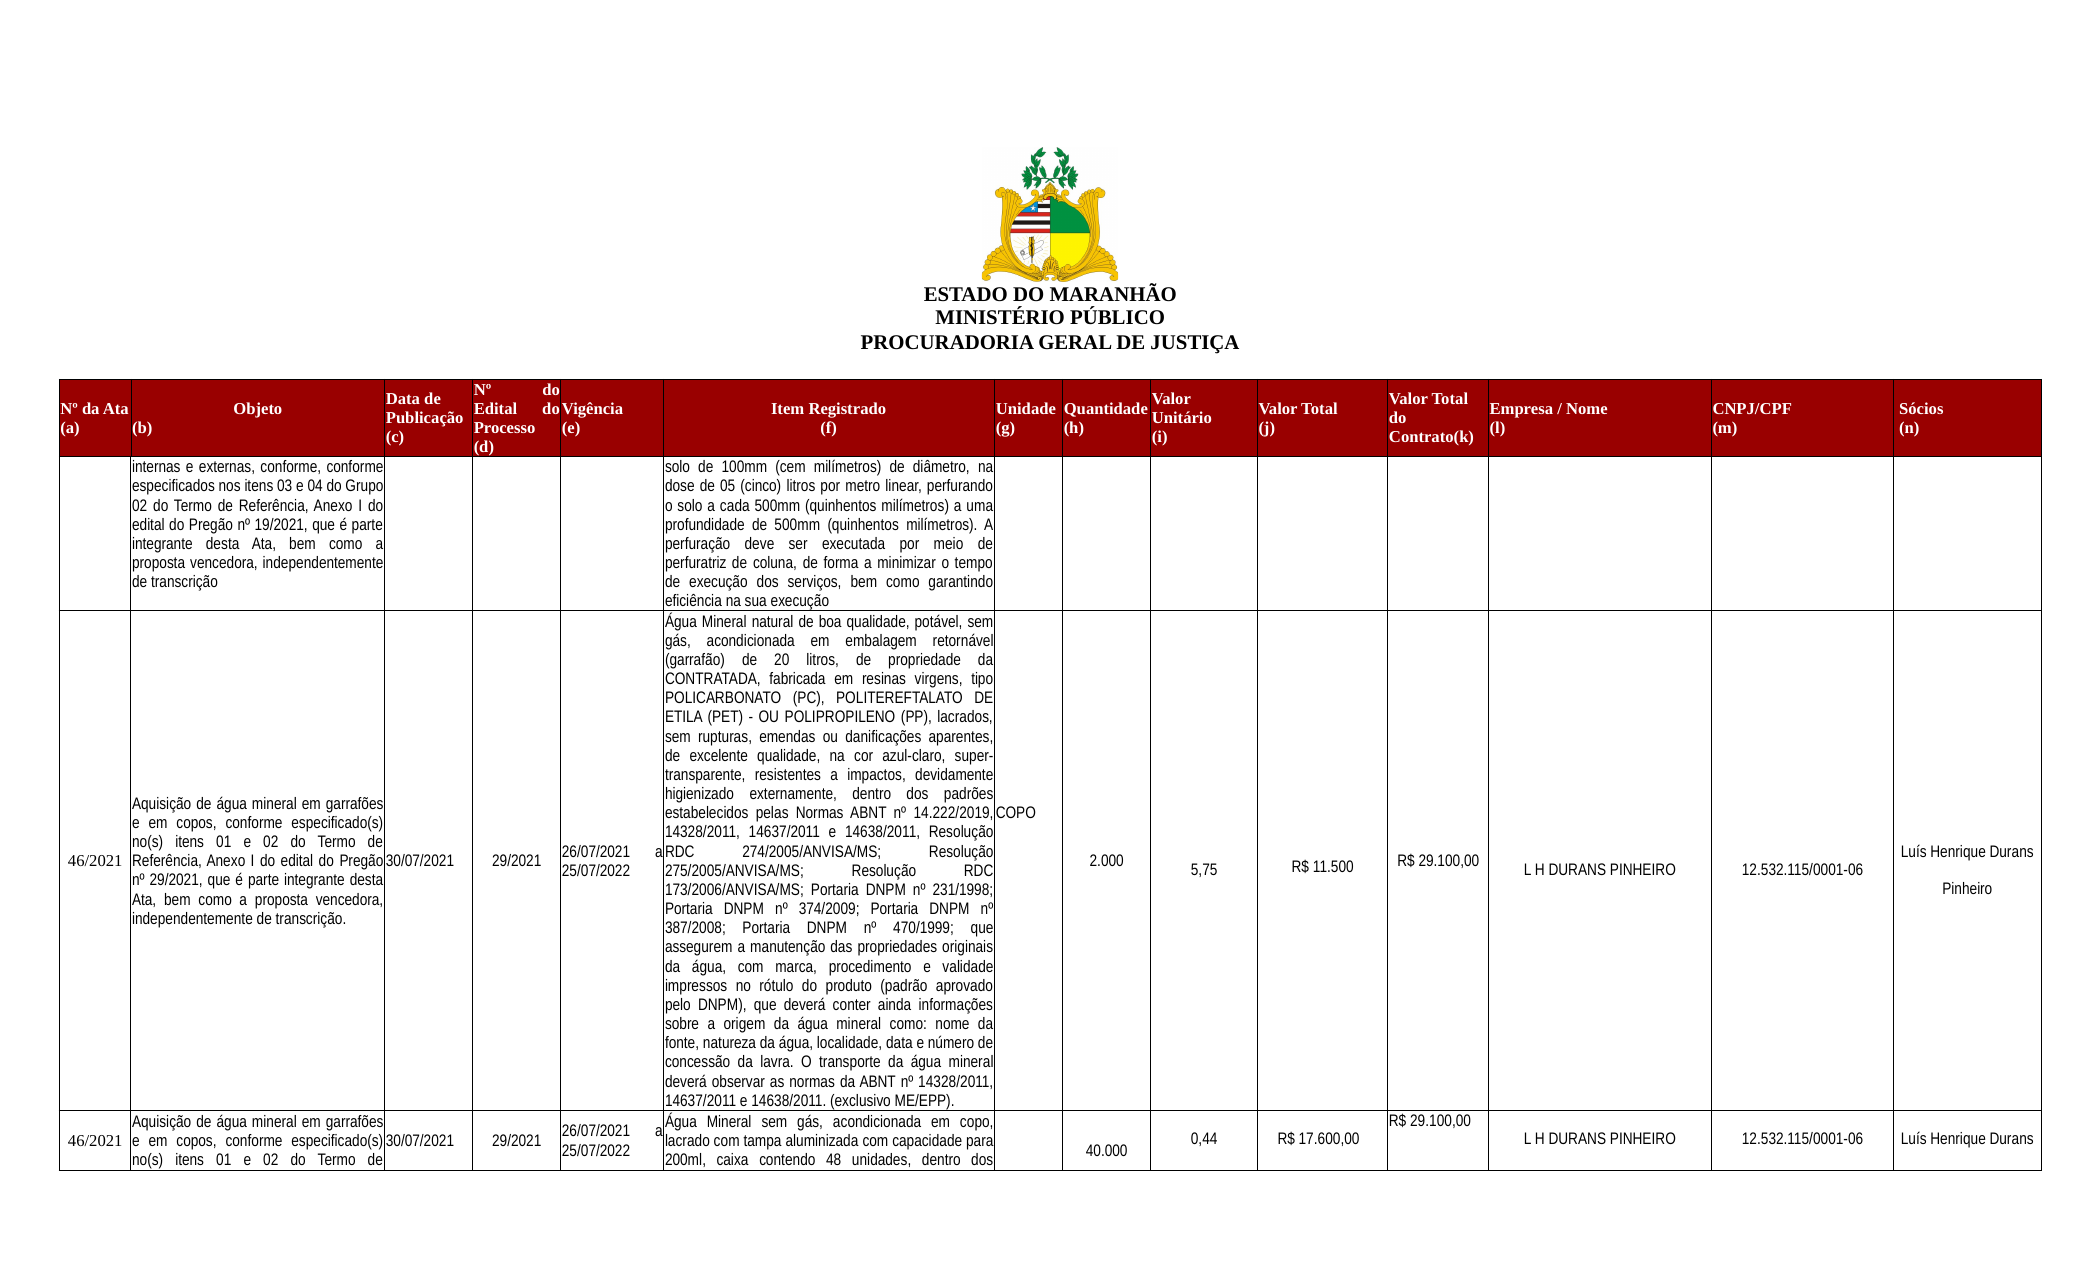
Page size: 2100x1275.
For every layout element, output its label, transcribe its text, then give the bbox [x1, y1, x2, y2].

table_header Item Registrado (f) [664, 380, 994, 456]
table_cell [1894, 457, 2041, 610]
table_cell [385, 457, 472, 610]
picture [981, 147, 1119, 282]
table_cell 29/2021 [473, 1111, 560, 1170]
table_cell R$ 11.500 [1258, 611, 1387, 1110]
table_header CNPJ/CPF (m) [1712, 380, 1893, 456]
table_cell R$ 29.100,00 [1388, 1111, 1488, 1170]
table_cell 12.532.115/0001-06 [1712, 1111, 1893, 1170]
table_cell [1489, 457, 1711, 610]
table_header Data de Publicação (c) [385, 380, 472, 456]
table_cell 12.532.115/0001-06 [1712, 611, 1893, 1110]
table_header Valor Total do Contrato(k) [1388, 380, 1488, 456]
table_cell [1063, 457, 1150, 610]
table_cell R$ 29.100,00 [1388, 611, 1488, 1110]
table_cell [1151, 457, 1257, 610]
table_cell [1712, 457, 1893, 610]
table_cell 29/2021 [473, 611, 560, 1110]
table_cell 26/07/2021 a 25/07/2022 [561, 1111, 663, 1170]
table_header Unidade (g) [995, 380, 1062, 456]
table_cell R$ 17.600,00 [1258, 1111, 1387, 1170]
table_header Nº da Ata (a) [60, 380, 131, 456]
table_cell Água Mineral sem gás, acondicionada em copo, lacrado com tampa aluminizada com capacidade para 200ml, caixa contendo 48 unidades, dentro dos [664, 1111, 994, 1170]
table_cell Luís Henrique Durans Pinheiro [1894, 611, 2041, 1110]
table_cell Aquisição de água mineral em garrafões e em copos, conforme especificado(s) no(s) itens 01 e 02 do Termo de [131, 1111, 384, 1170]
table_header Valor Unitário (i) [1151, 380, 1257, 456]
table_cell Água Mineral natural de boa qualidade, potável, sem gás, acondicionada em embalagem retornável (garrafão) de 20 litros, de propriedade da CONTRATADA, fabricada em resinas virgens, tipo POLICARBONATO (PC), POLITEREFTALATO DE ETILA (PET) - OU POLIPROPILENO (PP), lacrados, sem rupturas, emendas ou danificações aparentes, de excelente qualidade, na cor azul-claro, super-transparente, resistentes a impactos, devidamente higienizado externamente, dentro dos padrões estabelecidos pelas Normas ABNT nº 14.222/2019, 14328/2011, 14637/2011 e 14638/2011, Resolução RDC 274/2005/ANVISA/MS; Resolução 275/2005/ANVISA/MS; Resolução RDC 173/2006/ANVISA/MS; Portaria DNPM nº 231/1998; Portaria DNPM nº 374/2009; Portaria DNPM nº 387/2008; Portaria DNPM nº 470/1999; que assegurem a manutenção das propriedades originais da água, com marca, procedimento e validade impressos no rótulo do produto (padrão aprovado pelo DNPM), que deverá conter ainda informações sobre a origem da água mineral como: nome da fonte, natureza da água, localidade, data e número de concessão da lavra. O transporte da água mineral deverá observar as normas da ABNT nº 14328/2011, 14637/2011 e 14638/2011. (exclusivo ME/EPP). [664, 611, 994, 1110]
table_header Vigência (e) [561, 380, 663, 456]
table_cell 2.000 [1063, 611, 1150, 1110]
table_cell solo de 100mm (cem milímetros) de diâmetro, na dose de 05 (cinco) litros por metro linear, perfurando o solo a cada 500mm (quinhentos milímetros) a uma profundidade de 500mm (quinhentos milímetros). A perfuração deve ser executada por meio de perfuratriz de coluna, de forma a minimizar o tempo de execução dos serviços, bem como garantindo eficiência na sua execução [664, 457, 994, 610]
table_cell COPO [995, 611, 1062, 1110]
table_cell [1258, 457, 1387, 610]
table_header Sócios (n) [1894, 380, 2041, 456]
table_cell [473, 457, 560, 610]
table_header Empresa / Nome (l) [1489, 380, 1711, 456]
table_cell [1388, 457, 1488, 610]
table_cell 30/07/2021 [385, 1111, 472, 1170]
table_cell 30/07/2021 [385, 611, 472, 1110]
table_header Valor Total (j) [1258, 380, 1387, 456]
table_cell L H DURANS PINHEIRO [1489, 1111, 1711, 1170]
table_header Objeto (b) [132, 380, 384, 456]
table_cell [561, 457, 663, 610]
table_cell [995, 457, 1062, 610]
table_header Nº do Edital do Processo (d) [473, 380, 560, 456]
table_cell 46/2021 [60, 611, 130, 1110]
table_cell L H DURANS PINHEIRO [1489, 611, 1711, 1110]
table_cell Aquisição de água mineral em garrafões e em copos, conforme especificado(s) no(s) itens 01 e 02 do Termo de Referência, Anexo I do edital do Pregão nº 29/2021, que é parte integrante desta Ata, bem como a proposta vencedora, independentemente de transcrição. [131, 611, 384, 1110]
table_cell [60, 457, 130, 610]
table_cell internas e externas, conforme, conforme especificados nos itens 03 e 04 do Grupo 02 do Termo de Referência, Anexo I do edital do Pregão nº 19/2021, que é parte integrante desta Ata, bem como a proposta vencedora, independentemente de transcrição [131, 457, 384, 610]
table_cell 0,44 [1151, 1111, 1257, 1170]
table_cell 5,75 [1151, 611, 1257, 1110]
table_cell [995, 1111, 1062, 1170]
table_cell 40.000 [1063, 1111, 1150, 1170]
table_cell Luís Henrique Durans [1894, 1111, 2041, 1170]
table_header Quantidade (h) [1063, 380, 1150, 456]
table_cell 46/2021 [60, 1111, 130, 1170]
table_cell 26/07/2021 a 25/07/2022 [561, 611, 663, 1110]
